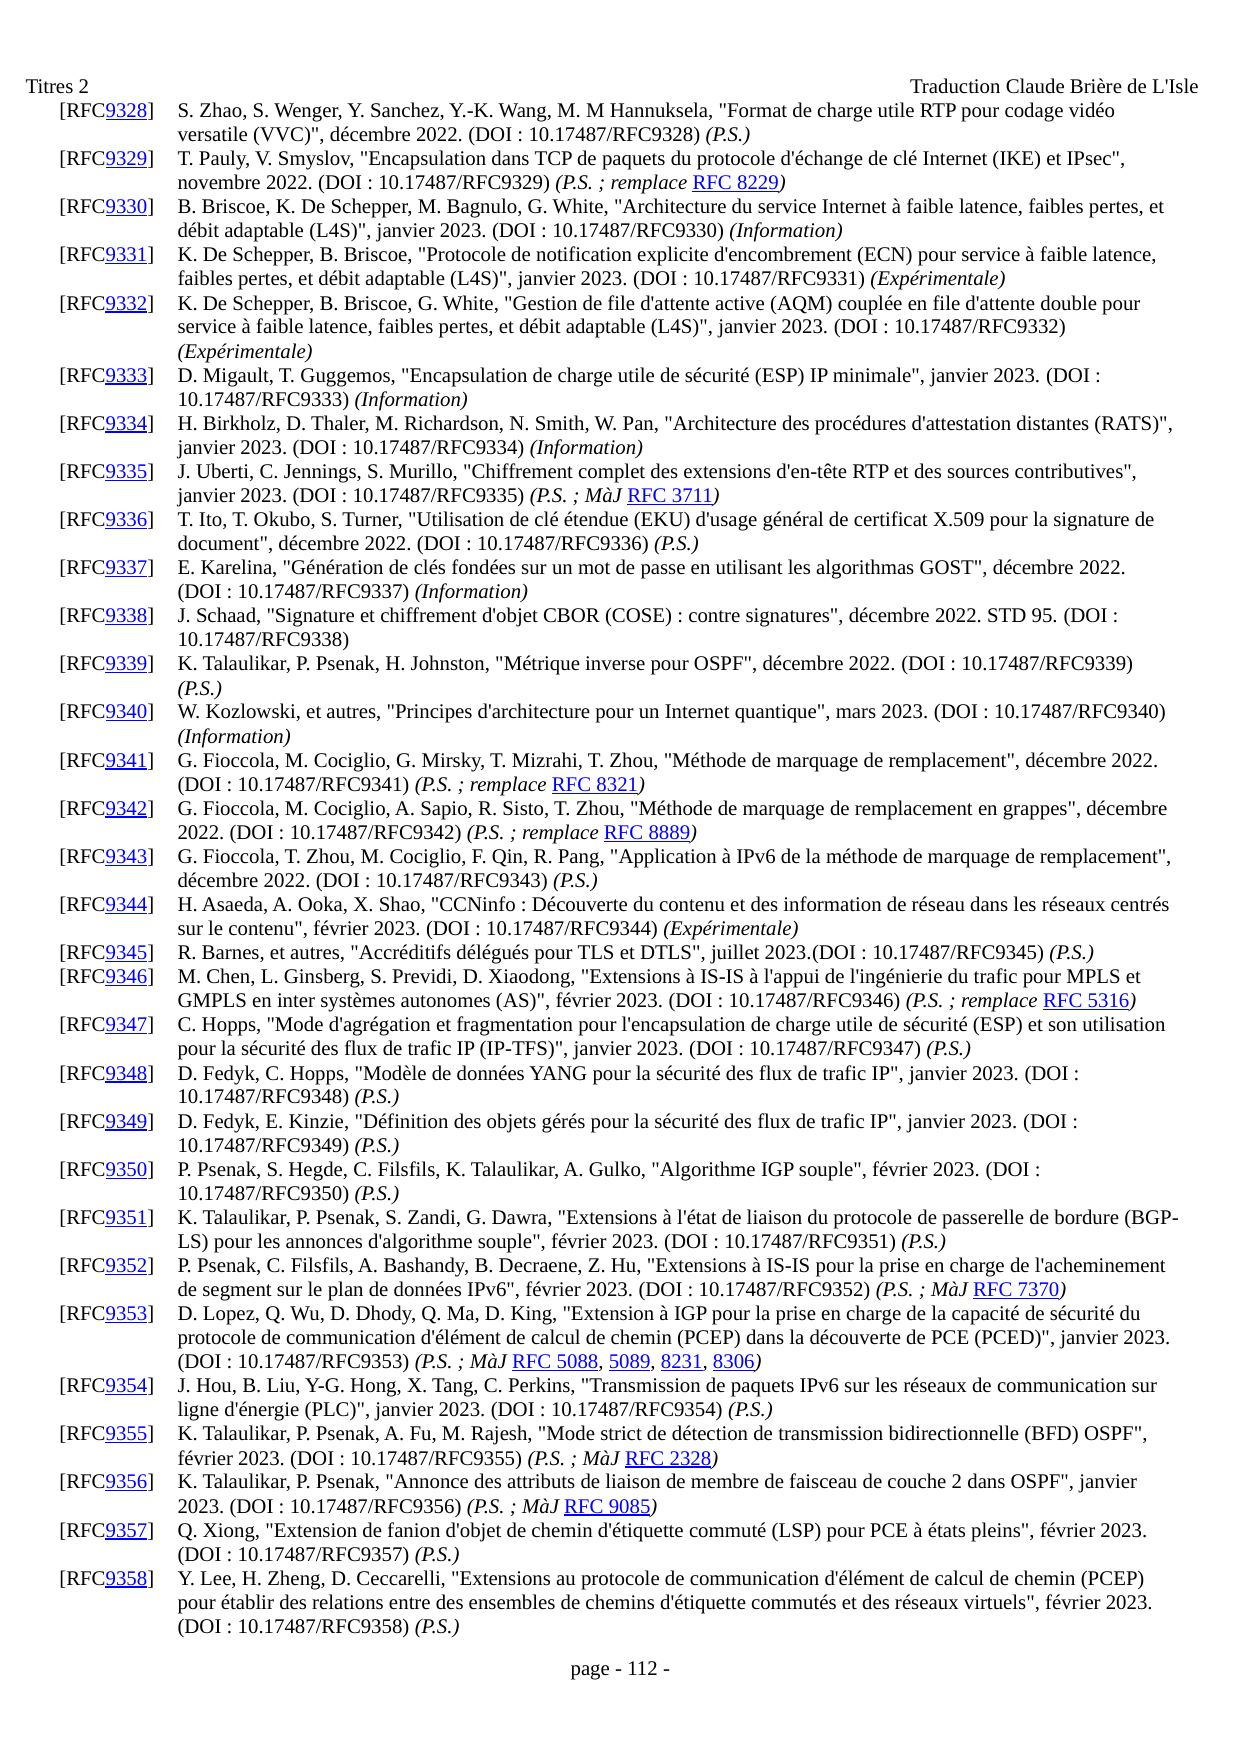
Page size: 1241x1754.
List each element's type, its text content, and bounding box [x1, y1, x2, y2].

text [RFC9355] K. Talaulikar, P. Psenak, A. Fu, M. Rajesh, "Mode strict de détection de transmission bidirectionnelle (BFD) OSPF", février 2023. (DOI : 10.17487/RFC9355) (P.S. ; MàJ RFC 2328) [59, 1421, 1181, 1469]
text [RFC9343] G. Fioccola, T. Zhou, M. Cociglio, F. Qin, R. Pang, "Application à IPv6 de la méthode de marquage de remplacement", décembre 2022. (DOI : 10.17487/RFC9343) (P.S.) [59, 844, 1181, 892]
text [RFC9338] J. Schaad, "Signature et chiffrement d'objet CBOR (COSE) : contre signatures", décembre 2022. STD 95. (DOI : 10.17487/RFC9338) [59, 603, 1181, 651]
text [RFC9353] D. Lopez, Q. Wu, D. Dhody, Q. Ma, D. King, "Extension à IGP pour la prise en charge de la capacité de sécurité du protocole de communication d'élément de calcul de chemin (PCEP) dans la découverte de PCE (PCED)", janvier 2023. (DOI : 10.17487/RFC9353) (P.S. ; MàJ RFC 5088, 5089, 8231, 8306) [59, 1301, 1181, 1373]
text [RFC9358] Y. Lee, H. Zheng, D. Ceccarelli, "Extensions au protocole de communication d'élément de calcul de chemin (PCEP) pour établir des relations entre des ensembles de chemins d'étiquette commutés et des réseaux virtuels", février 2023. (DOI : 10.17487/RFC9358) (P.S.) [59, 1566, 1181, 1638]
text [RFC9334] H. Birkholz, D. Thaler, M. Richardson, N. Smith, W. Pan, "Architecture des procédures d'attestation distantes (RATS)", janvier 2023. (DOI : 10.17487/RFC9334) (Information) [59, 411, 1181, 459]
text [RFC9328] S. Zhao, S. Wenger, Y. Sanchez, Y.-K. Wang, M. M Hannuksela, "Format de charge utile RTP pour codage vidéo versatile (VVC)", décembre 2022. (DOI : 10.17487/RFC9328) (P.S.) [59, 98, 1181, 146]
text [RFC9333] D. Migault, T. Guggemos, "Encapsulation de charge utile de sécurité (ESP) IP minimale", janvier 2023. (DOI : 10.17487/RFC9333) (Information) [59, 363, 1181, 411]
text [RFC9339] K. Talaulikar, P. Psenak, H. Johnston, "Métrique inverse pour OSPF", décembre 2022. (DOI : 10.17487/RFC9339) (P.S.) [59, 651, 1181, 699]
text [RFC9340] W. Kozlowski, et autres, "Principes d'architecture pour un Internet quantique", mars 2023. (DOI : 10.17487/RFC9340) (Information) [59, 699, 1181, 748]
text [RFC9351] K. Talaulikar, P. Psenak, S. Zandi, G. Dawra, "Extensions à l'état de liaison du protocole de passerelle de bordure (BGP-LS) pour les annonces d'algorithme souple", février 2023. (DOI : 10.17487/RFC9351) (P.S.) [59, 1205, 1181, 1253]
text [RFC9341] G. Fioccola, M. Cociglio, G. Mirsky, T. Mizrahi, T. Zhou, "Méthode de marquage de remplacement", décembre 2022. (DOI : 10.17487/RFC9341) (P.S. ; remplace RFC 8321) [59, 748, 1181, 796]
text [RFC9342] G. Fioccola, M. Cociglio, A. Sapio, R. Sisto, T. Zhou, "Méthode de marquage de remplacement en grappes", décembre 2022. (DOI : 10.17487/RFC9342) (P.S. ; remplace RFC 8889) [59, 796, 1181, 844]
text [RFC9335] J. Uberti, C. Jennings, S. Murillo, "Chiffrement complet des extensions d'en-tête RTP et des sources contributives", janvier 2023. (DOI : 10.17487/RFC9335) (P.S. ; MàJ RFC 3711) [59, 459, 1181, 507]
text [RFC9354] J. Hou, B. Liu, Y-G. Hong, X. Tang, C. Perkins, "Transmission de paquets IPv6 sur les réseaux de communication sur ligne d'énergie (PLC)", janvier 2023. (DOI : 10.17487/RFC9354) (P.S.) [59, 1373, 1181, 1421]
text [RFC9349] D. Fedyk, E. Kinzie, "Définition des objets gérés pour la sécurité des flux de trafic IP", janvier 2023. (DOI : 10.17487/RFC9349) (P.S.) [59, 1108, 1181, 1157]
text [RFC9330] B. Briscoe, K. De Schepper, M. Bagnulo, G. White, "Architecture du service Internet à faible latence, faibles pertes, et débit adaptable (L4S)", janvier 2023. (DOI : 10.17487/RFC9330) (Information) [59, 194, 1181, 242]
text [RFC9344] H. Asaeda, A. Ooka, X. Shao, "CCNinfo : Découverte du contenu et des information de réseau dans les réseaux centrés sur le contenu", février 2023. (DOI : 10.17487/RFC9344) (Expérimentale) [59, 892, 1181, 940]
text [RFC9337] E. Karelina, "Génération de clés fondées sur un mot de passe en utilisant les algorithmas GOST", décembre 2022. (DOI : 10.17487/RFC9337) (Information) [59, 555, 1181, 603]
text [RFC9346] M. Chen, L. Ginsberg, S. Previdi, D. Xiaodong, "Extensions à IS-IS à l'appui de l'ingénierie du trafic pour MPLS et GMPLS en inter systèmes autonomes (AS)", février 2023. (DOI : 10.17487/RFC9346) (P.S. ; remplace RFC 5316) [59, 964, 1181, 1012]
text [RFC9356] K. Talaulikar, P. Psenak, "Annonce des attributs de liaison de membre de faisceau de couche 2 dans OSPF", janvier 2023. (DOI : 10.17487/RFC9356) (P.S. ; MàJ RFC 9085) [59, 1469, 1181, 1518]
text [RFC9348] D. Fedyk, C. Hopps, "Modèle de données YANG pour la sécurité des flux de trafic IP", janvier 2023. (DOI : 10.17487/RFC9348) (P.S.) [59, 1060, 1181, 1108]
text [RFC9347] C. Hopps, "Mode d'agrégation et fragmentation pour l'encapsulation de charge utile de sécurité (ESP) et son utilisation pour la sécurité des flux de trafic IP (IP-TFS)", janvier 2023. (DOI : 10.17487/RFC9347) (P.S.) [59, 1012, 1181, 1060]
text [RFC9332] K. De Schepper, B. Briscoe, G. White, "Gestion de file d'attente active (AQM) couplée en file d'attente double pour service à faible latence, faibles pertes, et débit adaptable (L4S)", janvier 2023. (DOI : 10.17487/RFC9332) (Expérimentale) [59, 290, 1181, 363]
text [RFC9345] R. Barnes, et autres, "Accréditifs délégués pour TLS et DTLS", juillet 2023.(DOI : 10.17487/RFC9345) (P.S.) [59, 940, 1181, 964]
text [RFC9331] K. De Schepper, B. Briscoe, "Protocole de notification explicite d'encombrement (ECN) pour service à faible latence, faibles pertes, et débit adaptable (L4S)", janvier 2023. (DOI : 10.17487/RFC9331) (Expérimentale) [59, 242, 1181, 290]
text [RFC9350] P. Psenak, S. Hegde, C. Filsfils, K. Talaulikar, A. Gulko, "Algorithme IGP souple", février 2023. (DOI : 10.17487/RFC9350) (P.S.) [59, 1157, 1181, 1205]
text [RFC9329] T. Pauly, V. Smyslov, "Encapsulation dans TCP de paquets du protocole d'échange de clé Internet (IKE) et IPsec", novembre 2022. (DOI : 10.17487/RFC9329) (P.S. ; remplace RFC 8229) [59, 146, 1181, 194]
text [RFC9336] T. Ito, T. Okubo, S. Turner, "Utilisation de clé étendue (EKU) d'usage général de certificat X.509 pour la signature de document", décembre 2022. (DOI : 10.17487/RFC9336) (P.S.) [59, 507, 1181, 555]
text [RFC9357] Q. Xiong, "Extension de fanion d'objet de chemin d'étiquette commuté (LSP) pour PCE à états pleins", février 2023. (DOI : 10.17487/RFC9357) (P.S.) [59, 1518, 1181, 1566]
text [RFC9352] P. Psenak, C. Filsfils, A. Bashandy, B. Decraene, Z. Hu, "Extensions à IS-IS pour la prise en charge de l'acheminement de segment sur le plan de données IPv6", février 2023. (DOI : 10.17487/RFC9352) (P.S. ; MàJ RFC 7370) [59, 1253, 1181, 1301]
